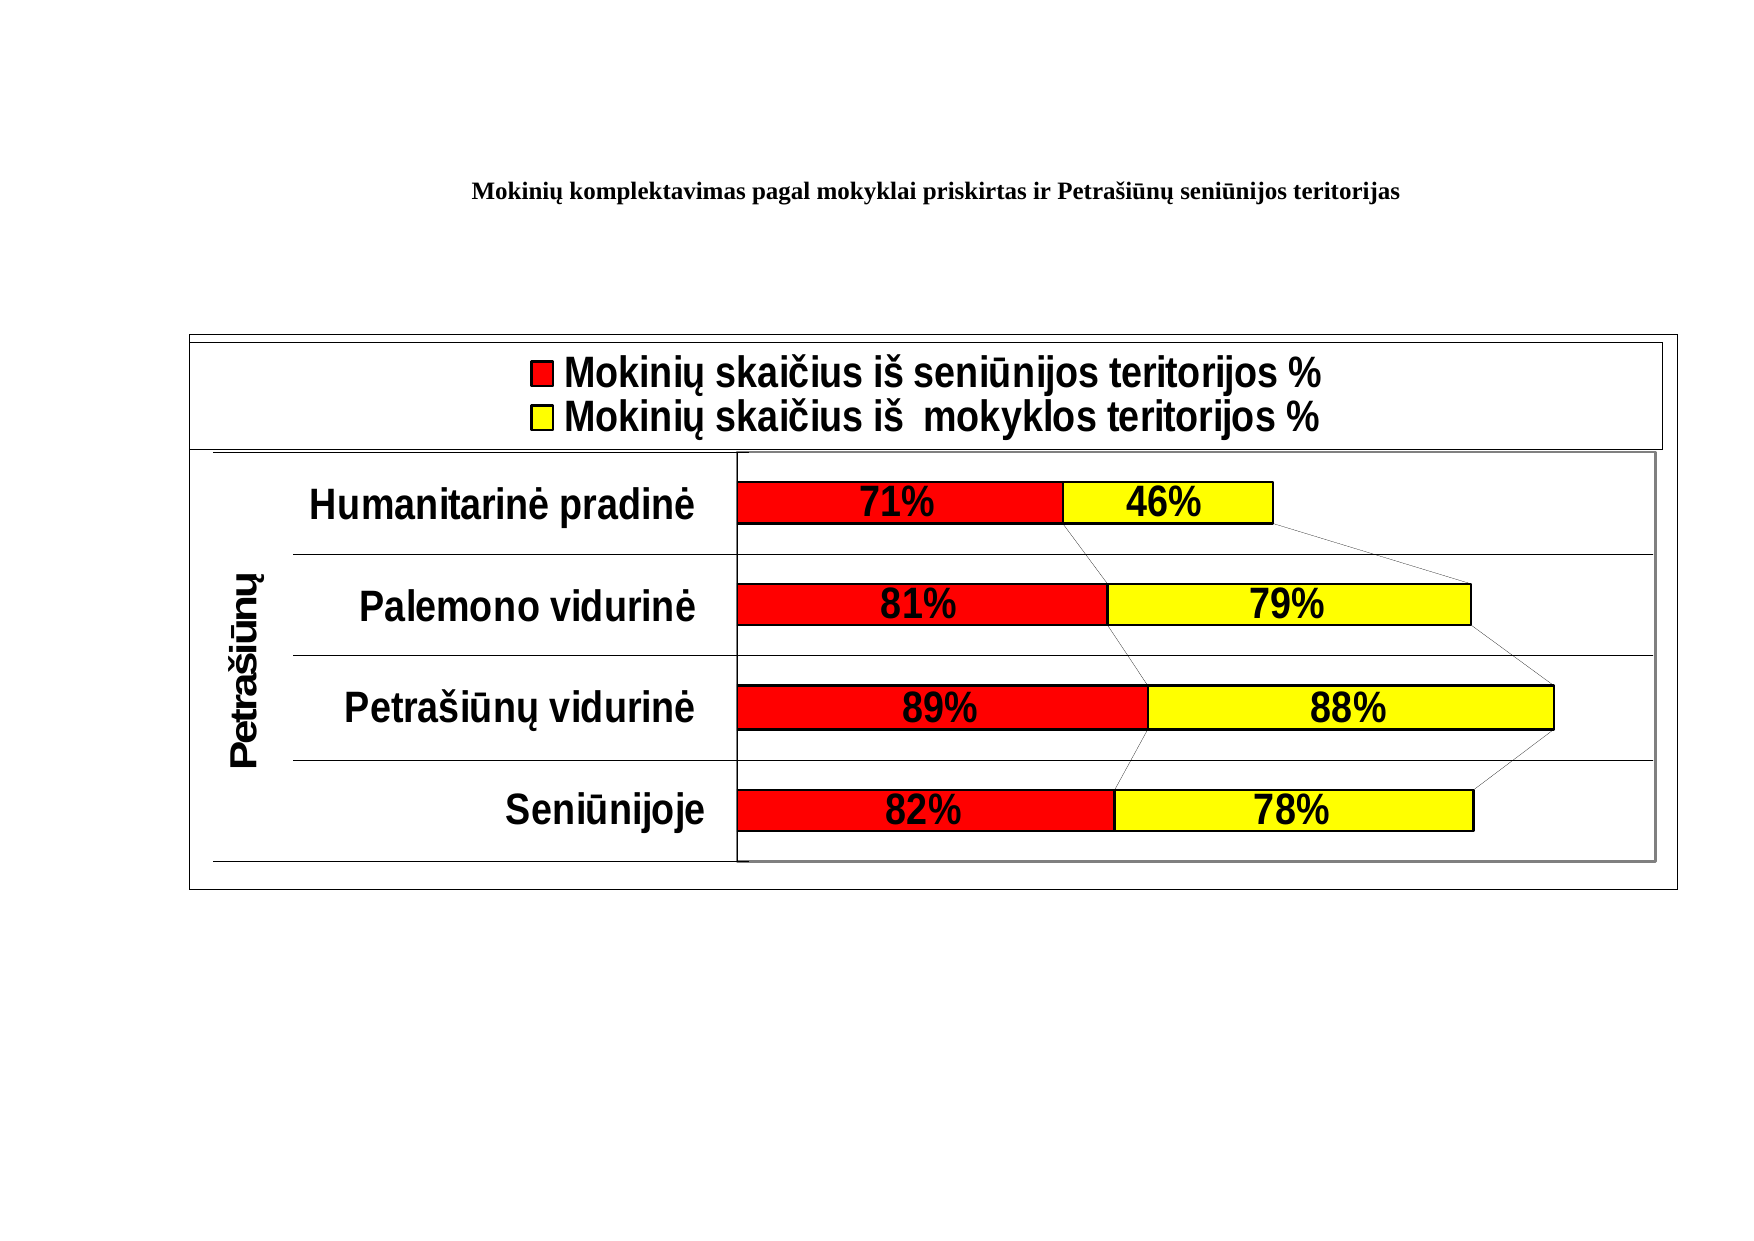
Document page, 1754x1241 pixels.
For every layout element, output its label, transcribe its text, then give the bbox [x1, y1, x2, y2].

text Mokinių komplektavimas pagal mokyklai priskirtas ir Petrašiūnų seniūnijos teritorijas [177, 176, 1695, 205]
